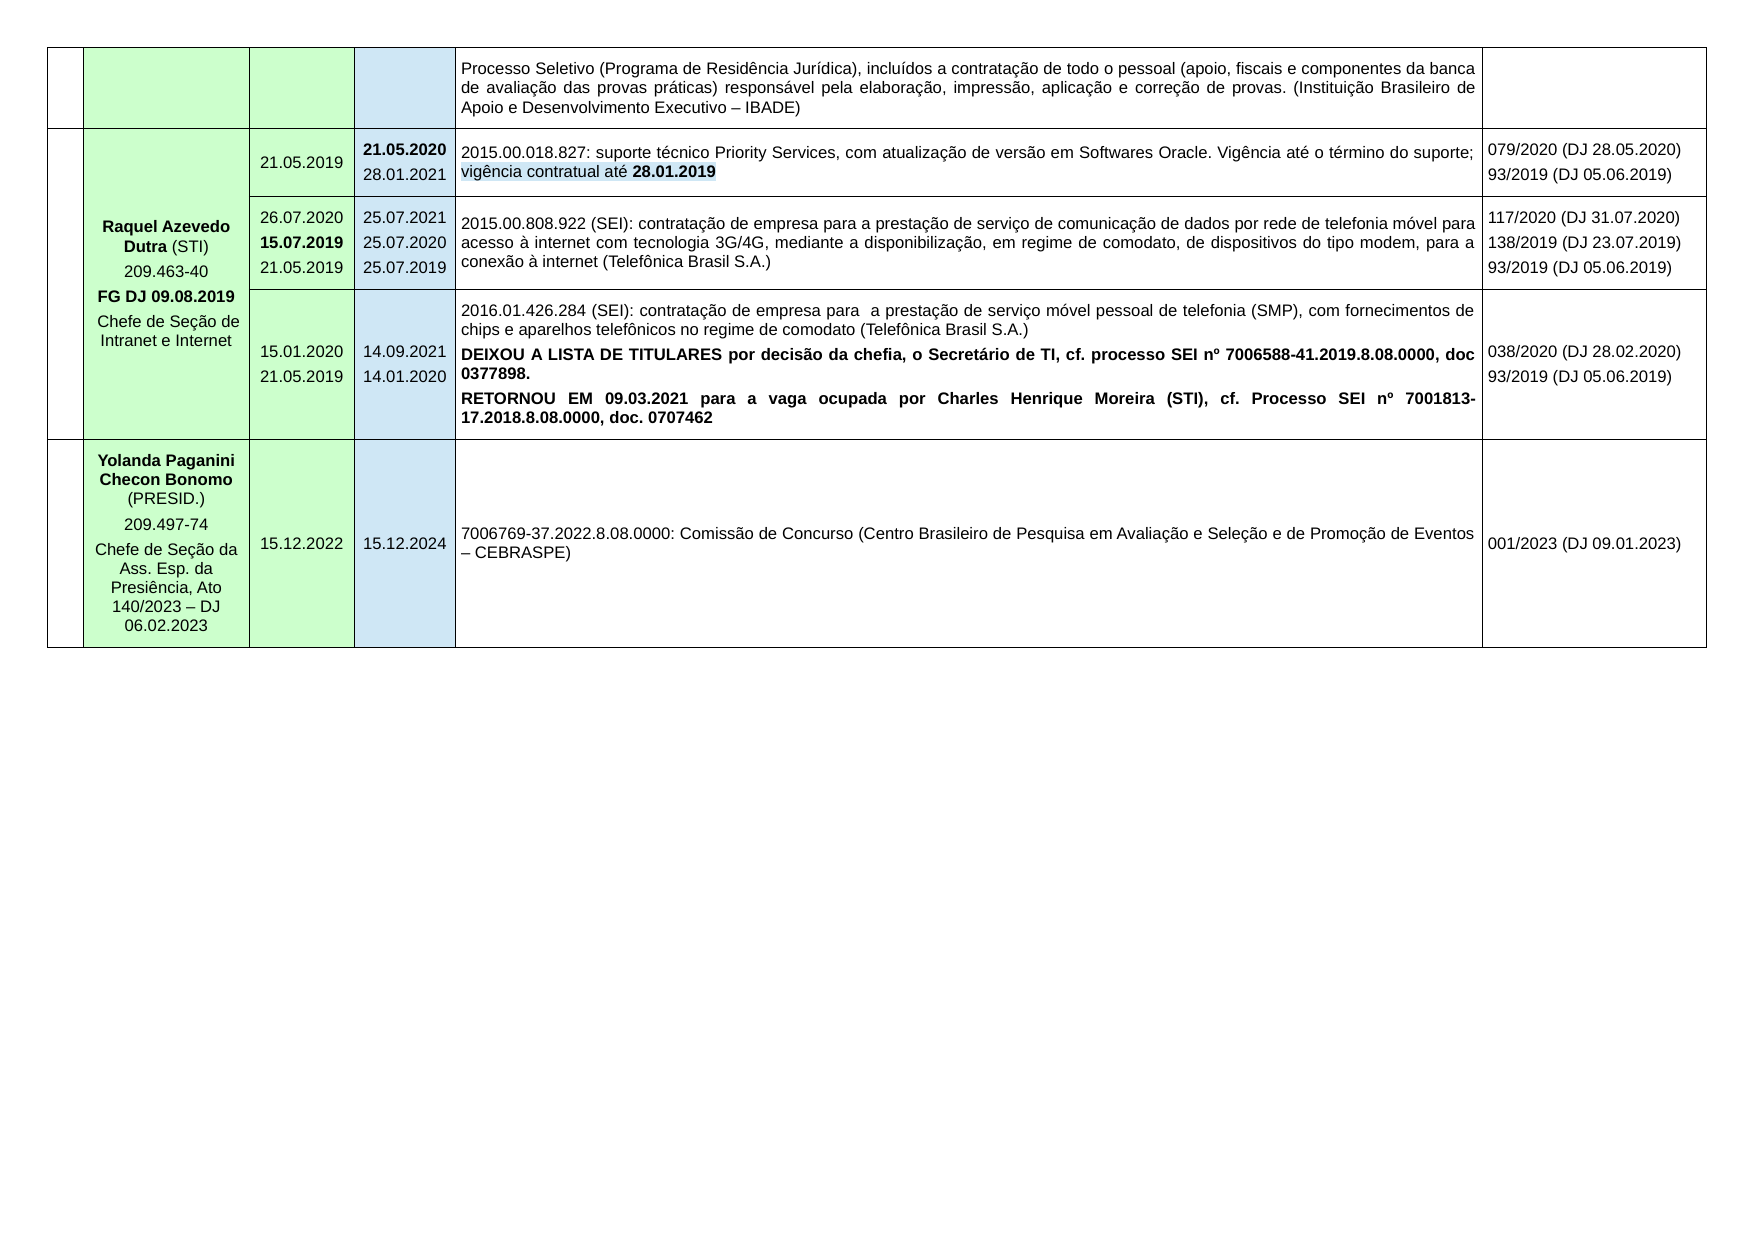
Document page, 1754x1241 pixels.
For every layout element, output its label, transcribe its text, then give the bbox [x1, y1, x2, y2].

table_cell [84, 48, 249, 128]
table_cell 26.07.2020 15.07.2019 21.05.2019 [250, 197, 354, 289]
table_cell 079/2020 (DJ 28.05.2020) 93/2019 (DJ 05.06.2019) [1483, 129, 1706, 196]
table_cell 038/2020 (DJ 28.02.2020) 93/2019 (DJ 05.06.2019) [1483, 290, 1706, 439]
table_cell Yolanda Paganini Checon Bonomo (PRESID.) 209.497-74 Chefe de Seção da Ass. Esp. da Presiência, Ato 140/2023 – DJ 06.02.2023 [84, 440, 249, 647]
table_cell 15.12.2022 [250, 440, 354, 647]
table_cell 001/2023 (DJ 09.01.2023) [1483, 440, 1706, 647]
table_cell [48, 440, 83, 647]
table_cell [48, 48, 83, 128]
table_cell 15.01.2020 21.05.2019 [250, 290, 354, 439]
table_cell 21.05.2019 [250, 129, 354, 196]
table_cell 25.07.2021 25.07.2020 25.07.2019 [355, 197, 455, 289]
table_cell 7006769-37.2022.8.08.0000: Comissão de Concurso (Centro Brasileiro de Pesquisa em Avaliação e Seleção e de Promoção de Eventos – CEBRASPE) [456, 440, 1482, 647]
table_cell 21.05.2020 28.01.2021 [355, 129, 455, 196]
table_cell 15.12.2024 [355, 440, 455, 647]
table_cell [355, 48, 455, 128]
table_cell 2016.01.426.284 (SEI): contratação de empresa para a prestação de serviço móvel pessoal de telefonia (SMP), com fornecimentos de chips e aparelhos telefônicos no regime de comodato (Telefônica Brasil S.A.) DEIXOU A LISTA DE TITULARES por decisão da chefia, o Secretário de TI, cf. processo SEI nº 7006588-41.2019.8.08.0000, doc 0377898. RETORNOU EM 09.03.2021 para a vaga ocupada por Charles Henrique Moreira (STI), cf. Processo SEI nº 7001813-17.2018.8.08.0000, doc. 0707462 [456, 290, 1482, 439]
table_cell Raquel Azevedo Dutra (STI) 209.463-40 FG DJ 09.08.2019 Chefe de Seção de Intranet e Internet [84, 129, 249, 439]
table_cell 2015.00.018.827: suporte técnico Priority Services, com atualização de versão em Softwares Oracle. Vigência até o término do suporte; vigência contratual até 28.01.2019 [456, 129, 1482, 196]
table_cell [1483, 48, 1706, 128]
table_cell [48, 129, 83, 439]
table_cell [250, 48, 354, 128]
table_cell 14.09.2021 14.01.2020 [355, 290, 455, 439]
table_cell 117/2020 (DJ 31.07.2020) 138/2019 (DJ 23.07.2019) 93/2019 (DJ 05.06.2019) [1483, 197, 1706, 289]
table_cell Processo Seletivo (Programa de Residência Jurídica), incluídos a contratação de todo o pessoal (apoio, fiscais e componentes da banca de avaliação das provas práticas) responsável pela elaboração, impressão, aplicação e correção de provas. (Instituição Brasileiro de Apoio e Desenvolvimento Executivo – IBADE) [456, 48, 1482, 128]
table_cell 2015.00.808.922 (SEI): contratação de empresa para a prestação de serviço de comunicação de dados por rede de telefonia móvel para acesso à internet com tecnologia 3G/4G, mediante a disponibilização, em regime de comodato, de dispositivos do tipo modem, para a conexão à internet (Telefônica Brasil S.A.) [456, 197, 1482, 289]
